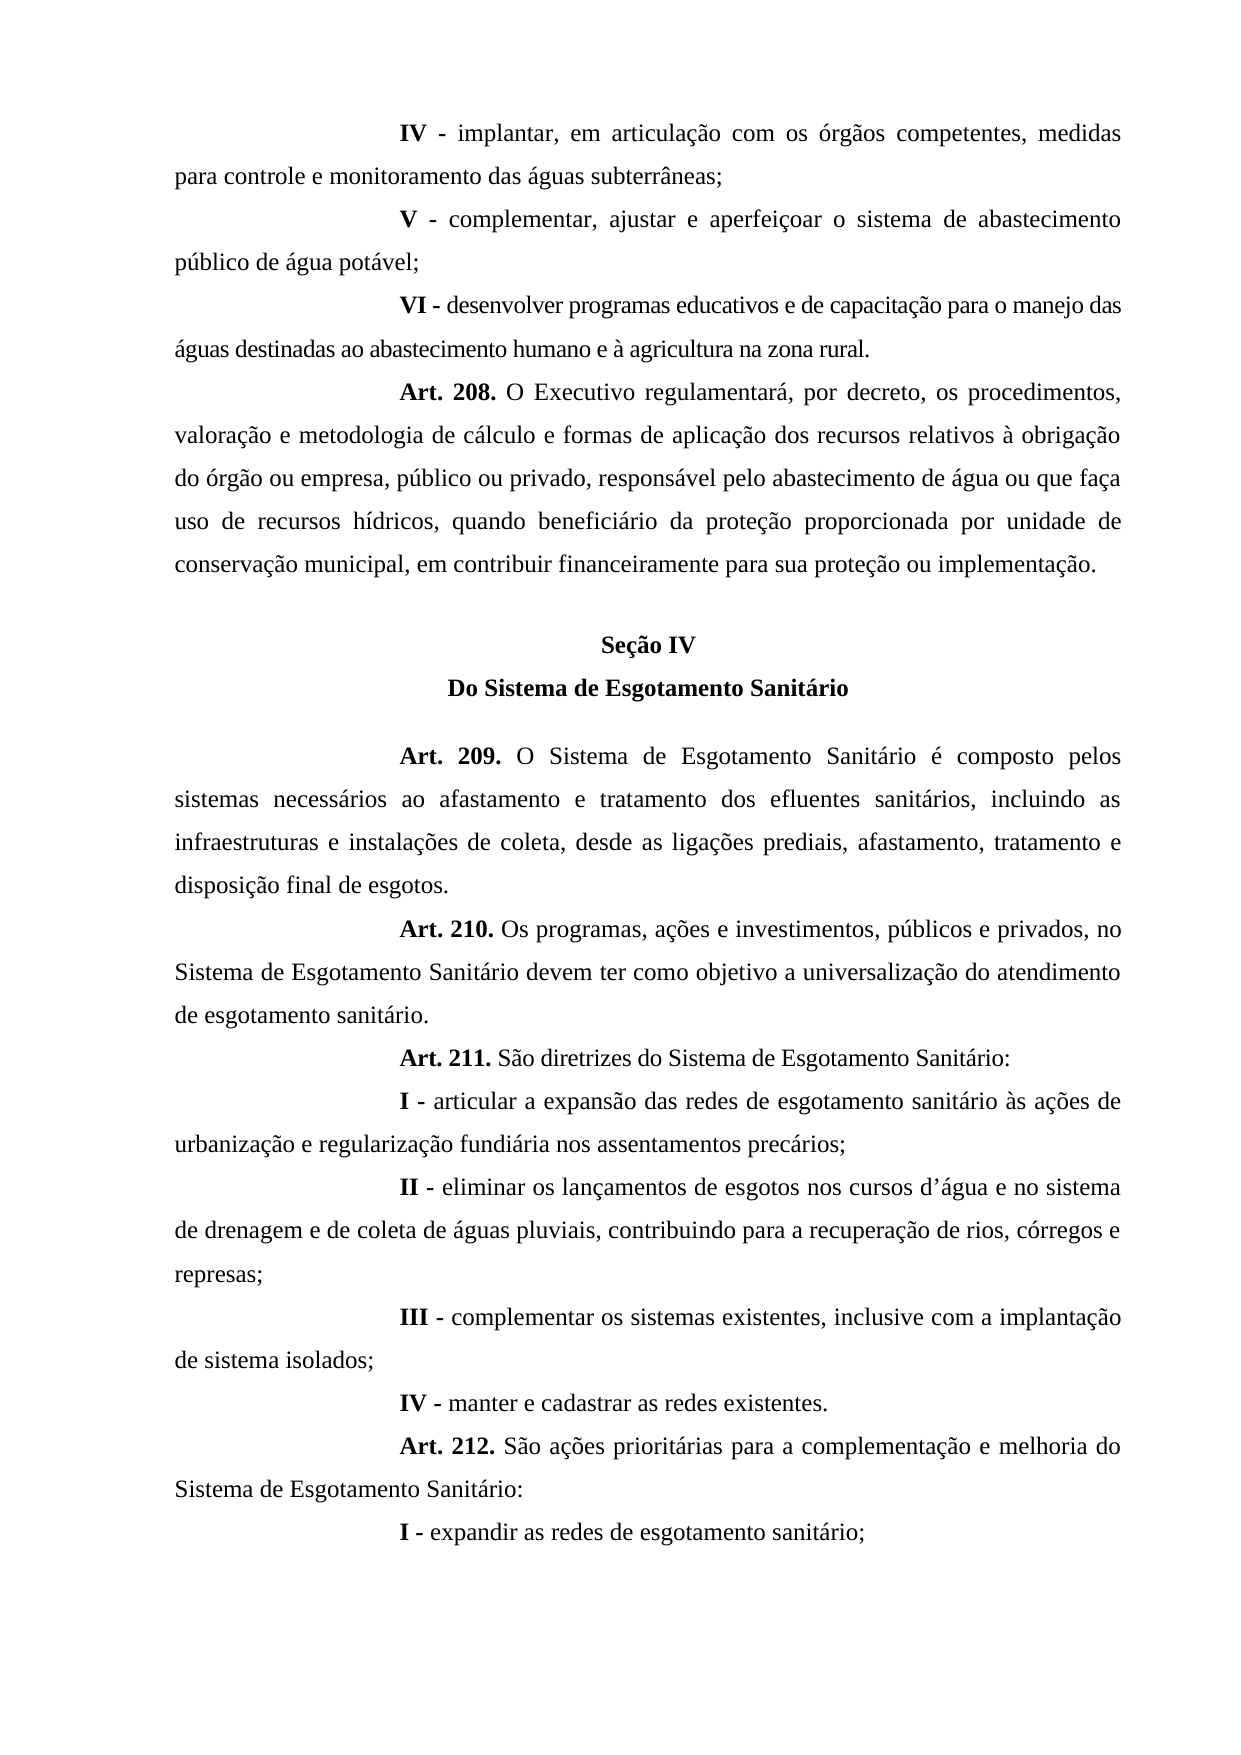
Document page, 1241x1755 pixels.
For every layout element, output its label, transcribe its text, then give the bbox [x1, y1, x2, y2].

text IV - manter e cadastrar as redes existentes. [174, 1388, 1122, 1417]
text II - eliminar os lançamentos de esgotos nos cursos d’água e no sistema de drenagem e de coleta de águas pluviais, contribuindo para a recuperação de rios, córregos e represas; [174, 1172, 1122, 1287]
text I - expandir as redes de esgotamento sanitário; [174, 1517, 1122, 1546]
text VI - desenvolver programas educativos e de capacitação para o manejo das águas destinadas ao abastecimento humano e à agricultura na zona rural. [174, 291, 1122, 362]
text I - articular a expansão das redes de esgotamento sanitário às ações de urbanização e regularização fundiária nos assentamentos precários; [174, 1086, 1122, 1158]
text IV - implantar, em articulação com os órgãos competentes, medidas para controle e monitoramento das águas subterrâneas; [174, 118, 1122, 190]
text Art. 208. O Executivo regulamentará, por decreto, os procedimentos, valoração e metodologia de cálculo e formas de aplicação dos recursos relativos à obrigação do órgão ou empresa, público ou privado, responsável pelo abastecimento de água ou que faça uso de recursos hídricos, quando beneficiário da proteção proporcionada por unidade de conservação municipal, em contribuir financeiramente para sua proteção ou implementação. [174, 377, 1122, 578]
text Art. 212. São ações prioritárias para a complementação e melhoria do Sistema de Esgotamento Sanitário: [174, 1431, 1122, 1503]
text Seção IV [174, 630, 1122, 659]
text V - complementar, ajustar e aperfeiçoar o sistema de abastecimento público de água potável; [174, 204, 1122, 276]
text III - complementar os sistemas existentes, inclusive com a implantação de sistema isolados; [174, 1302, 1122, 1374]
text Art. 210. Os programas, ações e investimentos, públicos e privados, no Sistema de Esgotamento Sanitário devem ter como objetivo a universalização do atendimento de esgotamento sanitário. [174, 914, 1122, 1029]
text Do Sistema de Esgotamento Sanitário [174, 673, 1122, 702]
text Art. 211. São diretrizes do Sistema de Esgotamento Sanitário: [174, 1043, 1122, 1072]
text Art. 209. O Sistema de Esgotamento Sanitário é composto pelos sistemas necessários ao afastamento e tratamento dos efluentes sanitários, incluindo as infraestruturas e instalações de coleta, desde as ligações prediais, afastamento, tratamento e disposição final de esgotos. [174, 741, 1122, 899]
